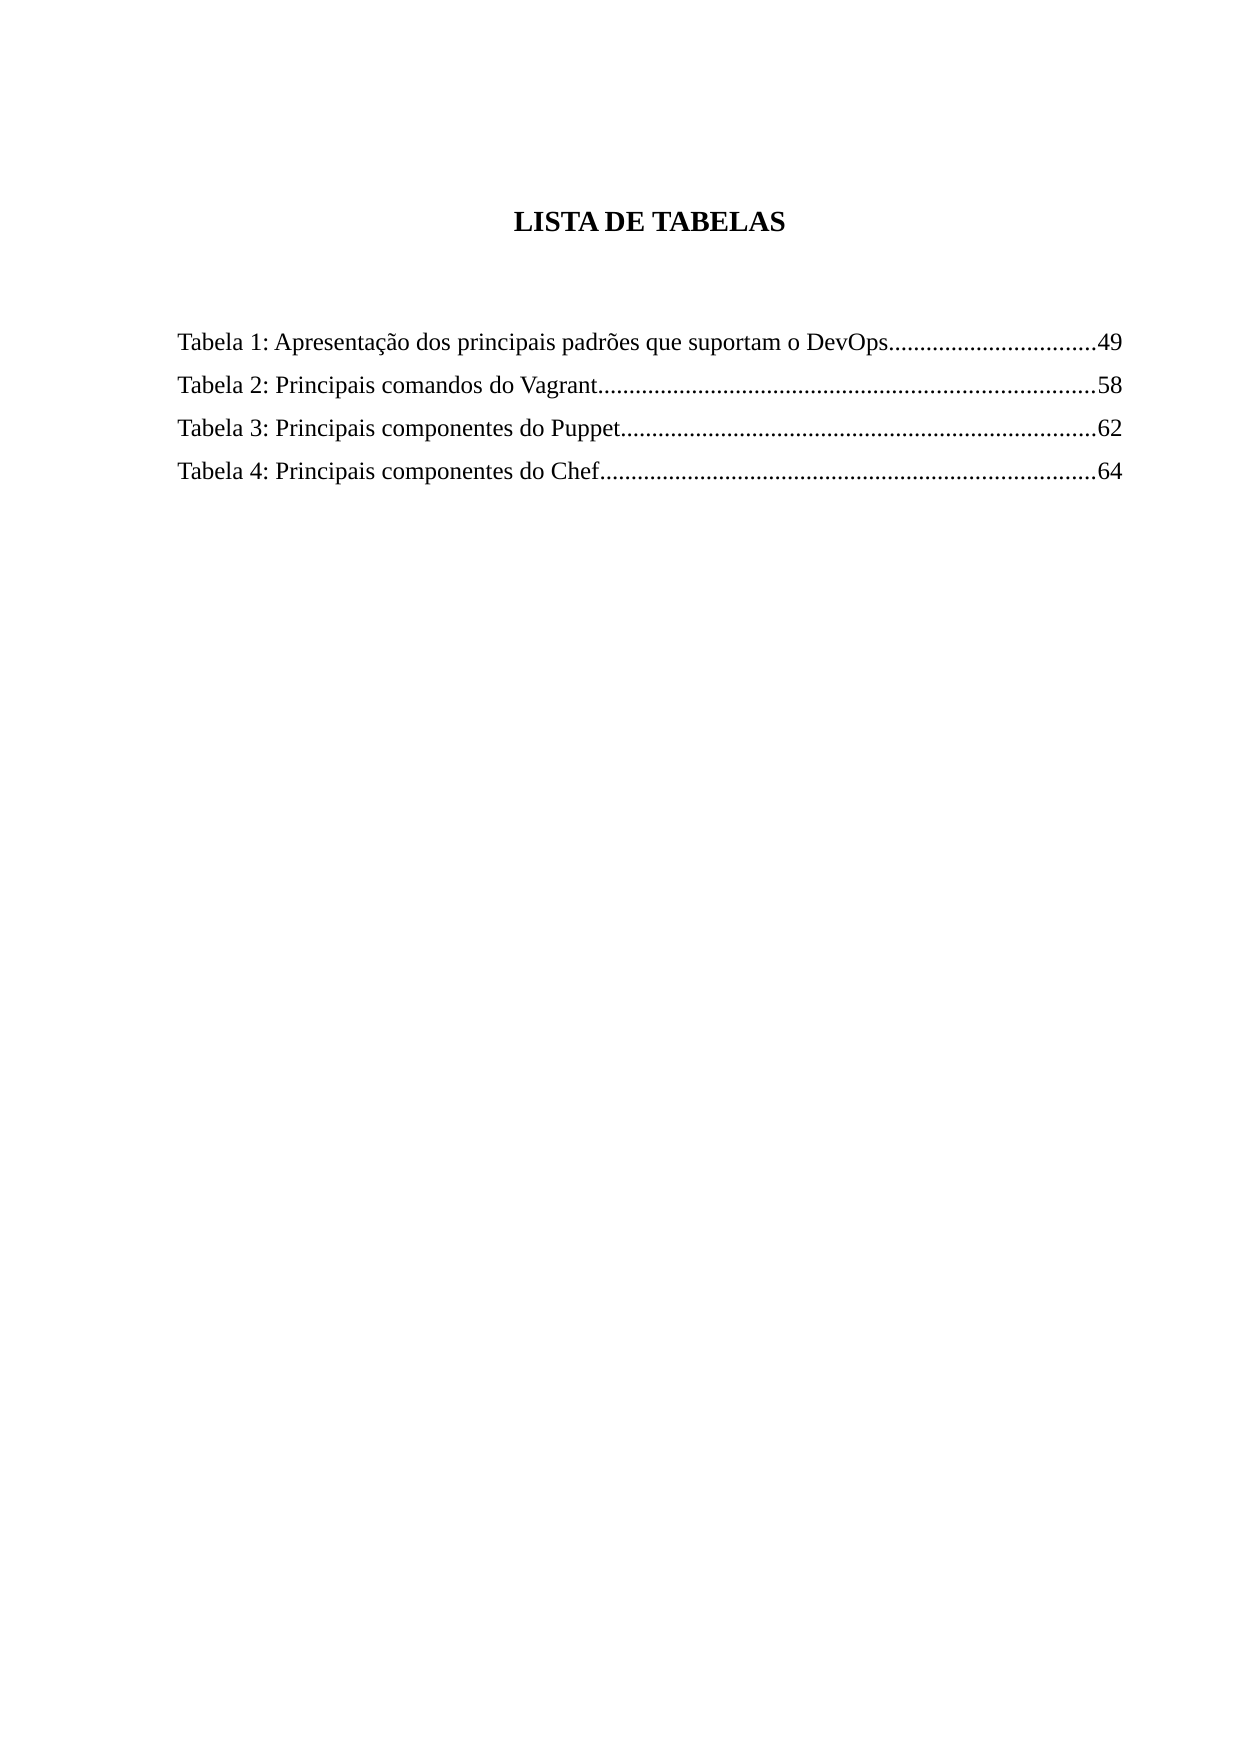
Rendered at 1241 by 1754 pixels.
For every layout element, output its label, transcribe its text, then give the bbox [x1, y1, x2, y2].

text Tabela 1: Apresentação dos principais padrões que suportam o DevOps 49 [177, 327, 1122, 355]
subtitle LISTA DE TABELAS [177, 204, 1122, 238]
text Tabela 2: Principais comandos do Vagrant 58 [177, 370, 1122, 398]
text Tabela 4: Principais componentes do Chef 64 [177, 456, 1122, 485]
text Tabela 3: Principais componentes do Puppet 62 [177, 413, 1122, 442]
